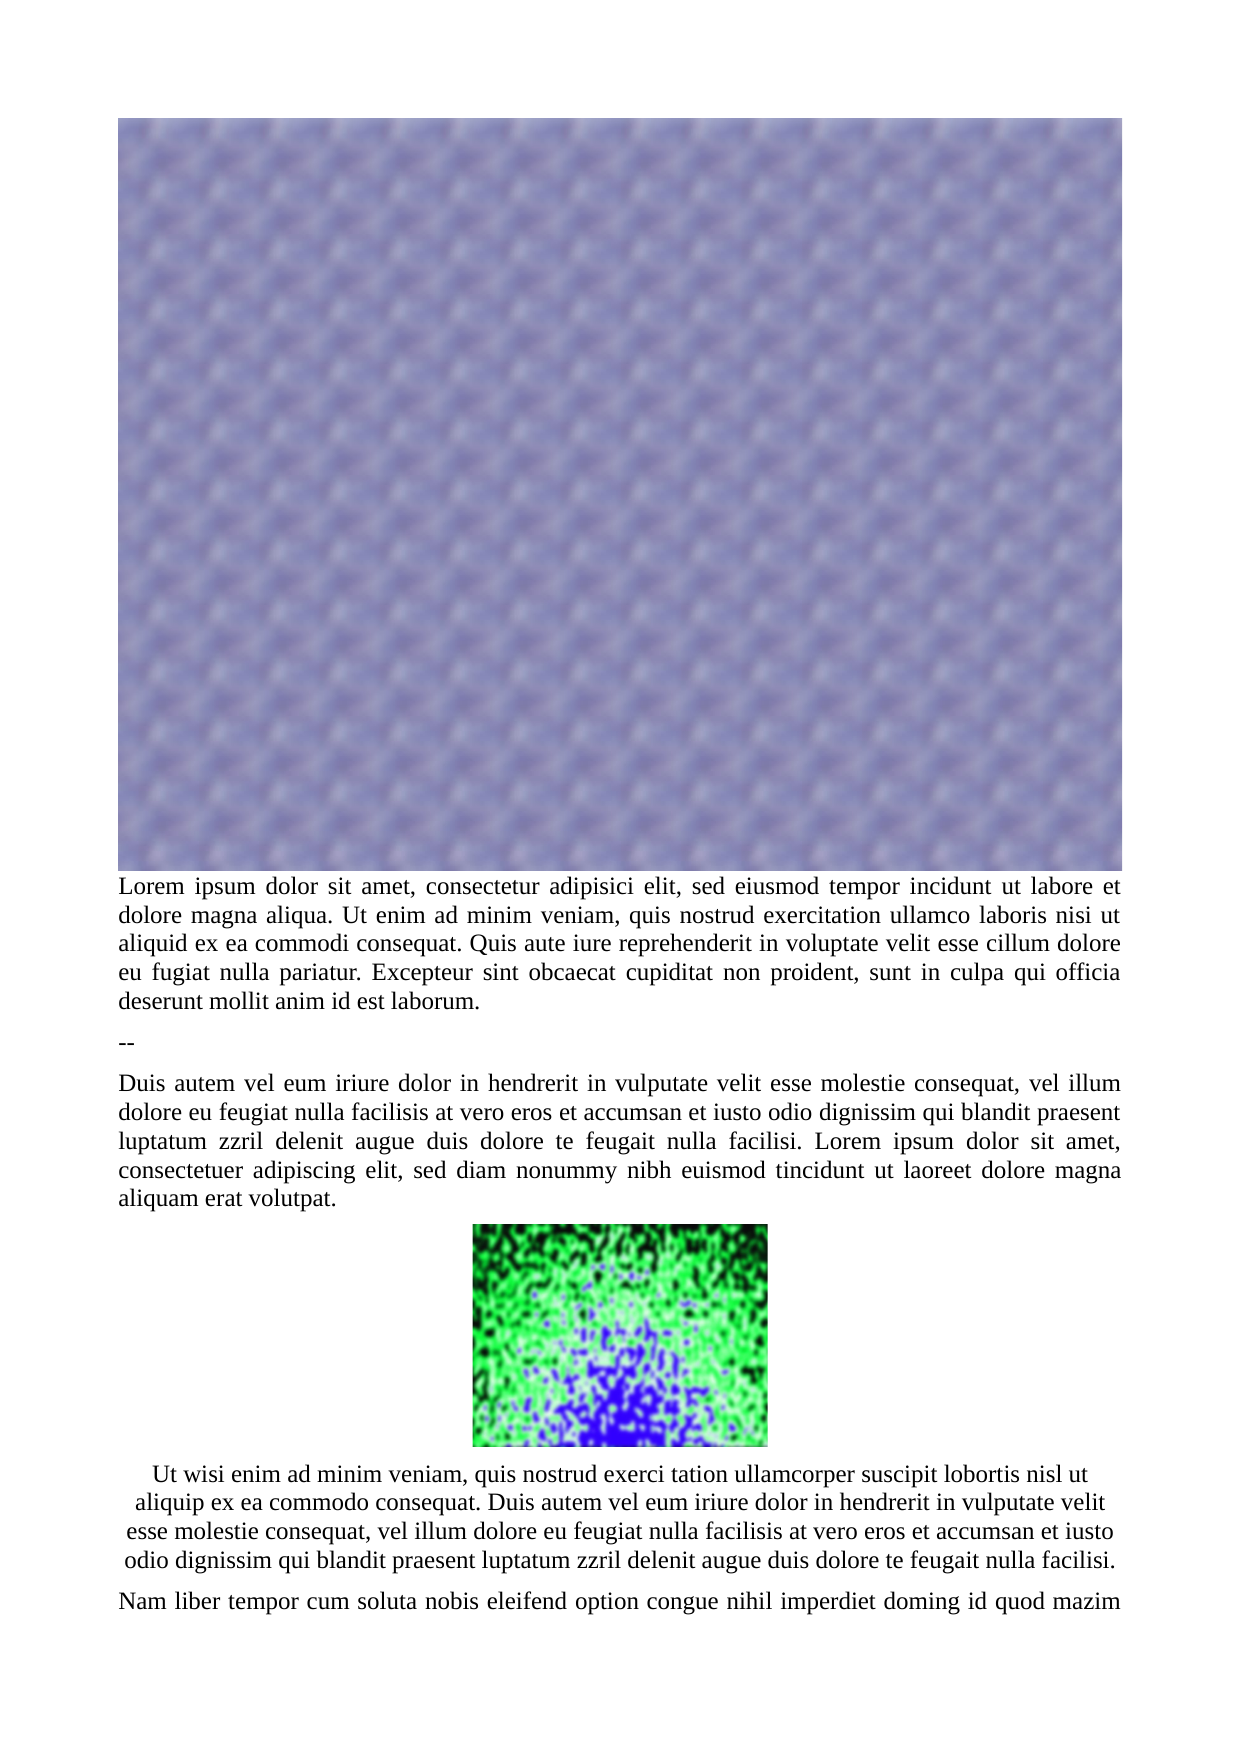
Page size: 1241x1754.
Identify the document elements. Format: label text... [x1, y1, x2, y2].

text Lorem ipsum dolor sit amet, consectetur adipisici elit, sed eiusmod tempor incidunt ut labore et dolore magna aliqua. Ut enim ad minim veniam, quis nostrud exercitation ullamco laboris nisi ut aliquid ex ea commodi consequat. Quis aute iure reprehenderit in voluptate velit esse cillum dolore eu fugiat nulla pariatur. Excepteur sint obcaecat cupiditat non proident, sunt in culpa qui officia deserunt mollit anim id est laborum. [118, 871, 1122, 1015]
text Nam liber tempor cum soluta nobis eleifend option congue nihil imperdiet doming id quod mazim [118, 1586, 1122, 1615]
text Ut wisi enim ad minim veniam, quis nostrud exerci tation ullamcorper suscipit lobortis nisl ut aliquip ex ea commodo consequat. Duis autem vel eum iriure dolor in hendrerit in vulputate velit esse molestie consequat, vel illum dolore eu feugiat nulla facilisis at vero eros et accumsan et iusto odio dignissim qui blandit praesent luptatum zzril delenit augue duis dolore te feugait nulla facilisi. [118, 1459, 1122, 1574]
picture [118, 118, 1123, 871]
text -- [118, 1027, 1122, 1056]
text Duis autem vel eum iriure dolor in hendrerit in vulputate velit esse molestie consequat, vel illum dolore eu feugiat nulla facilisis at vero eros et accumsan et iusto odio dignissim qui blandit praesent luptatum zzril delenit augue duis dolore te feugait nulla facilisi. Lorem ipsum dolor sit amet, consectetuer adipiscing elit, sed diam nonummy nibh euismod tincidunt ut laoreet dolore magna aliquam erat volutpat. [118, 1068, 1122, 1212]
picture [472, 1224, 768, 1447]
